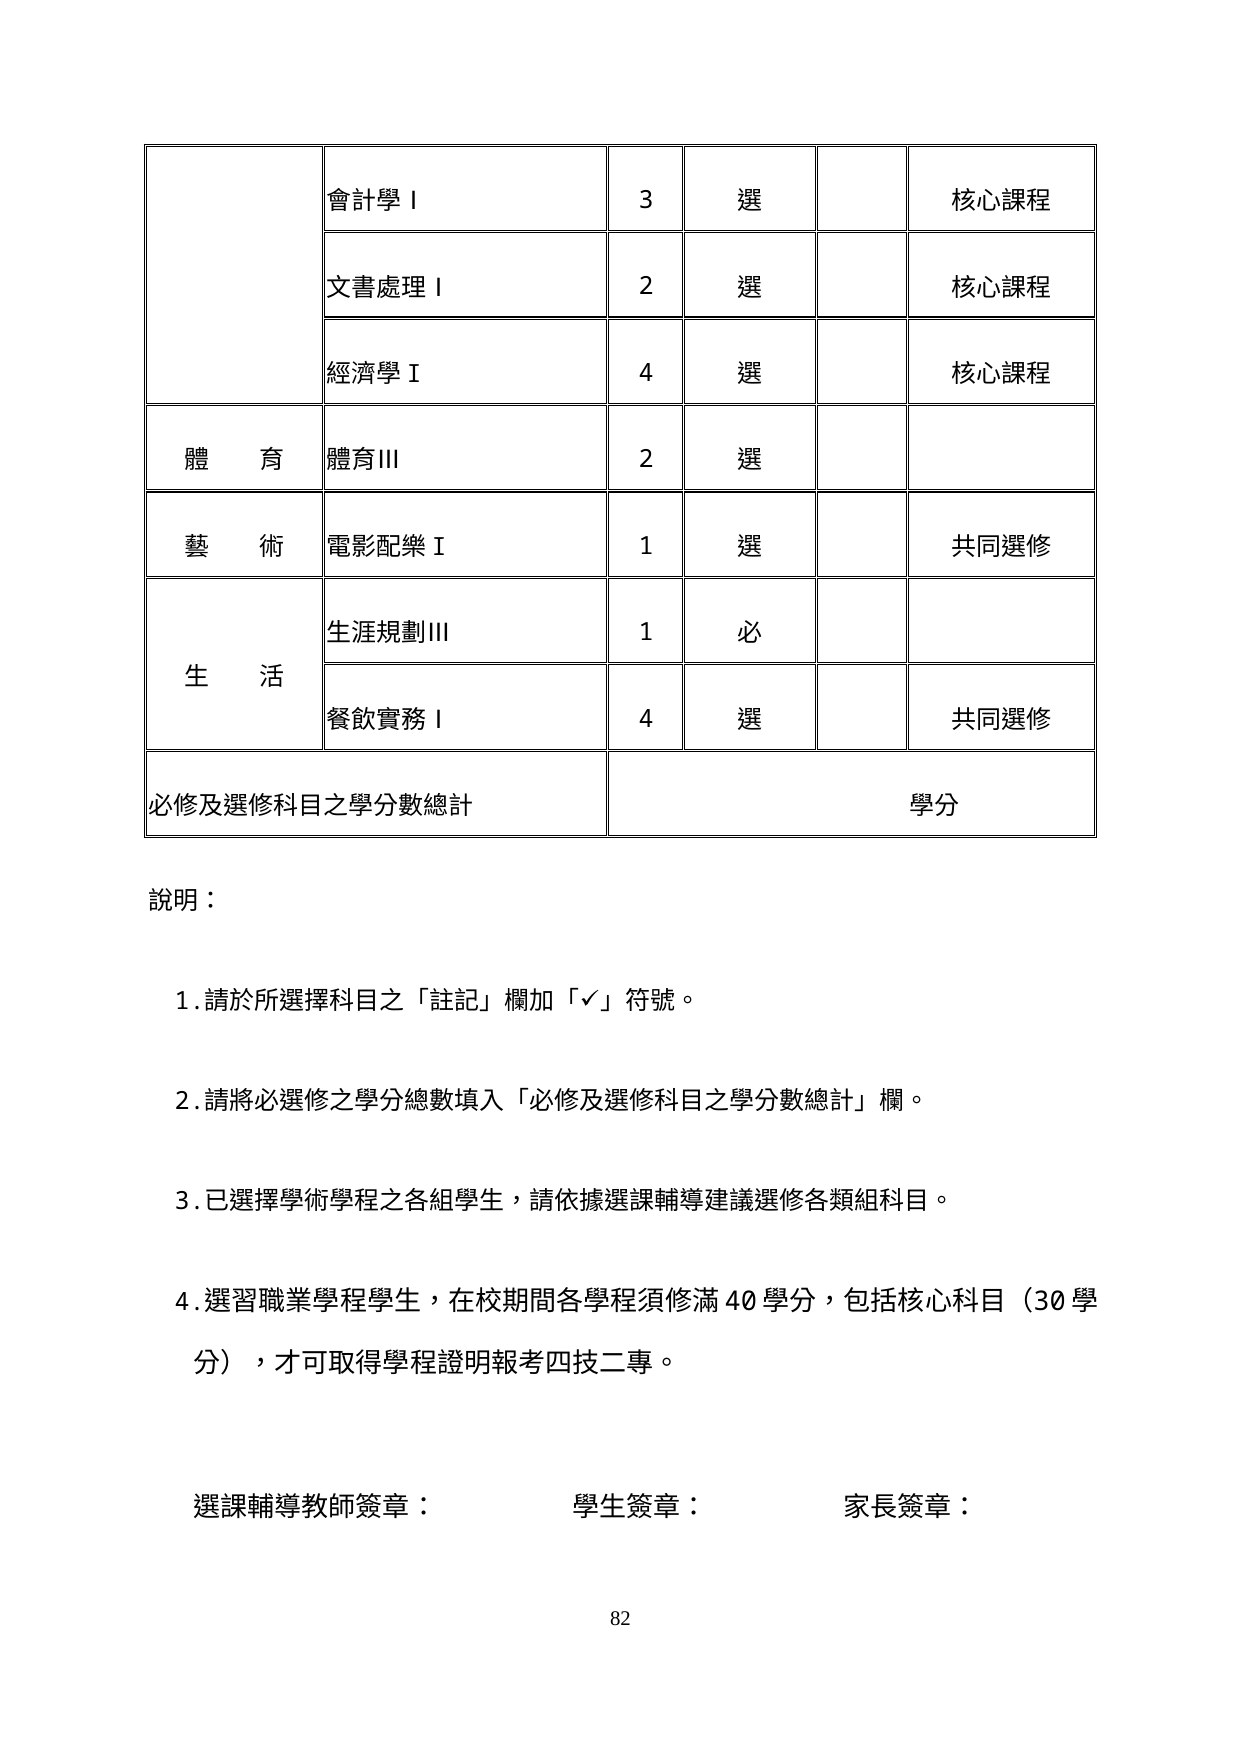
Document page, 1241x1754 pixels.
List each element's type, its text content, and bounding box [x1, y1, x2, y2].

table_cell [909, 579, 1094, 662]
table_cell [818, 406, 906, 489]
table_cell 4 [609, 665, 682, 749]
text 說明： [118, 857, 1122, 919]
table_cell 餐飲實務Ⅰ [325, 665, 606, 749]
table_cell 生涯規劃Ⅲ [325, 579, 606, 662]
table_cell 核心課程 [909, 147, 1094, 230]
table_cell 1 [609, 579, 682, 662]
table_cell 1 [609, 493, 682, 576]
text 選課輔導教師簽章： 學生簽章： 家長簽章： [168, 1463, 1122, 1526]
table_cell [818, 233, 906, 316]
table_cell 2 [609, 406, 682, 489]
table_cell 共同選修 [909, 493, 1094, 576]
table_cell 選 [685, 493, 815, 576]
table_cell [818, 320, 906, 403]
table_cell 核心課程 [909, 233, 1094, 316]
table_cell 選 [685, 320, 815, 403]
text 2.請將必選修之學分總數填入「必修及選修科目之學分數總計」欄。 [118, 1057, 1122, 1119]
table_cell [818, 579, 906, 662]
table_cell 文書處理Ⅰ [325, 233, 606, 316]
table_cell [818, 147, 906, 230]
table_cell [147, 147, 322, 403]
text 3.已選擇學術學程之各組學生，請依據選課輔導建議選修各類組科目。 [118, 1157, 1122, 1219]
table_cell [909, 406, 1094, 489]
text 1.請於所選擇科目之「註記」欄加「ü」符號。 [118, 957, 1122, 1019]
table_cell 藝 術 [147, 493, 322, 576]
table_cell 3 [609, 147, 682, 230]
table_cell 學分 [609, 752, 1094, 835]
table_cell 2 [609, 233, 682, 316]
table_cell 選 [685, 147, 815, 230]
table_cell 4 [609, 320, 682, 403]
table_cell 生 活 [147, 579, 322, 749]
table_cell 必修及選修科目之學分數總計 [147, 752, 606, 835]
table_cell 電影配樂I [325, 493, 606, 576]
table_cell 核心課程 [909, 320, 1094, 403]
table_cell 會計學Ⅰ [325, 147, 606, 230]
text 4.選習職業學程學生，在校期間各學程須修滿40學分，包括核心科目（30學分），才可取得學程證明報考四技二專。 [174, 1257, 1122, 1382]
table_cell 共同選修 [909, 665, 1094, 749]
table_cell 體 育 [147, 406, 322, 489]
table_cell 體育Ⅲ [325, 406, 606, 489]
table_cell 必 [685, 579, 815, 662]
table_cell 選 [685, 233, 815, 316]
table_cell 選 [685, 665, 815, 749]
table_cell 經濟學I [325, 320, 606, 403]
table_cell 選 [685, 406, 815, 489]
table_cell [818, 493, 906, 576]
table_cell [818, 665, 906, 749]
